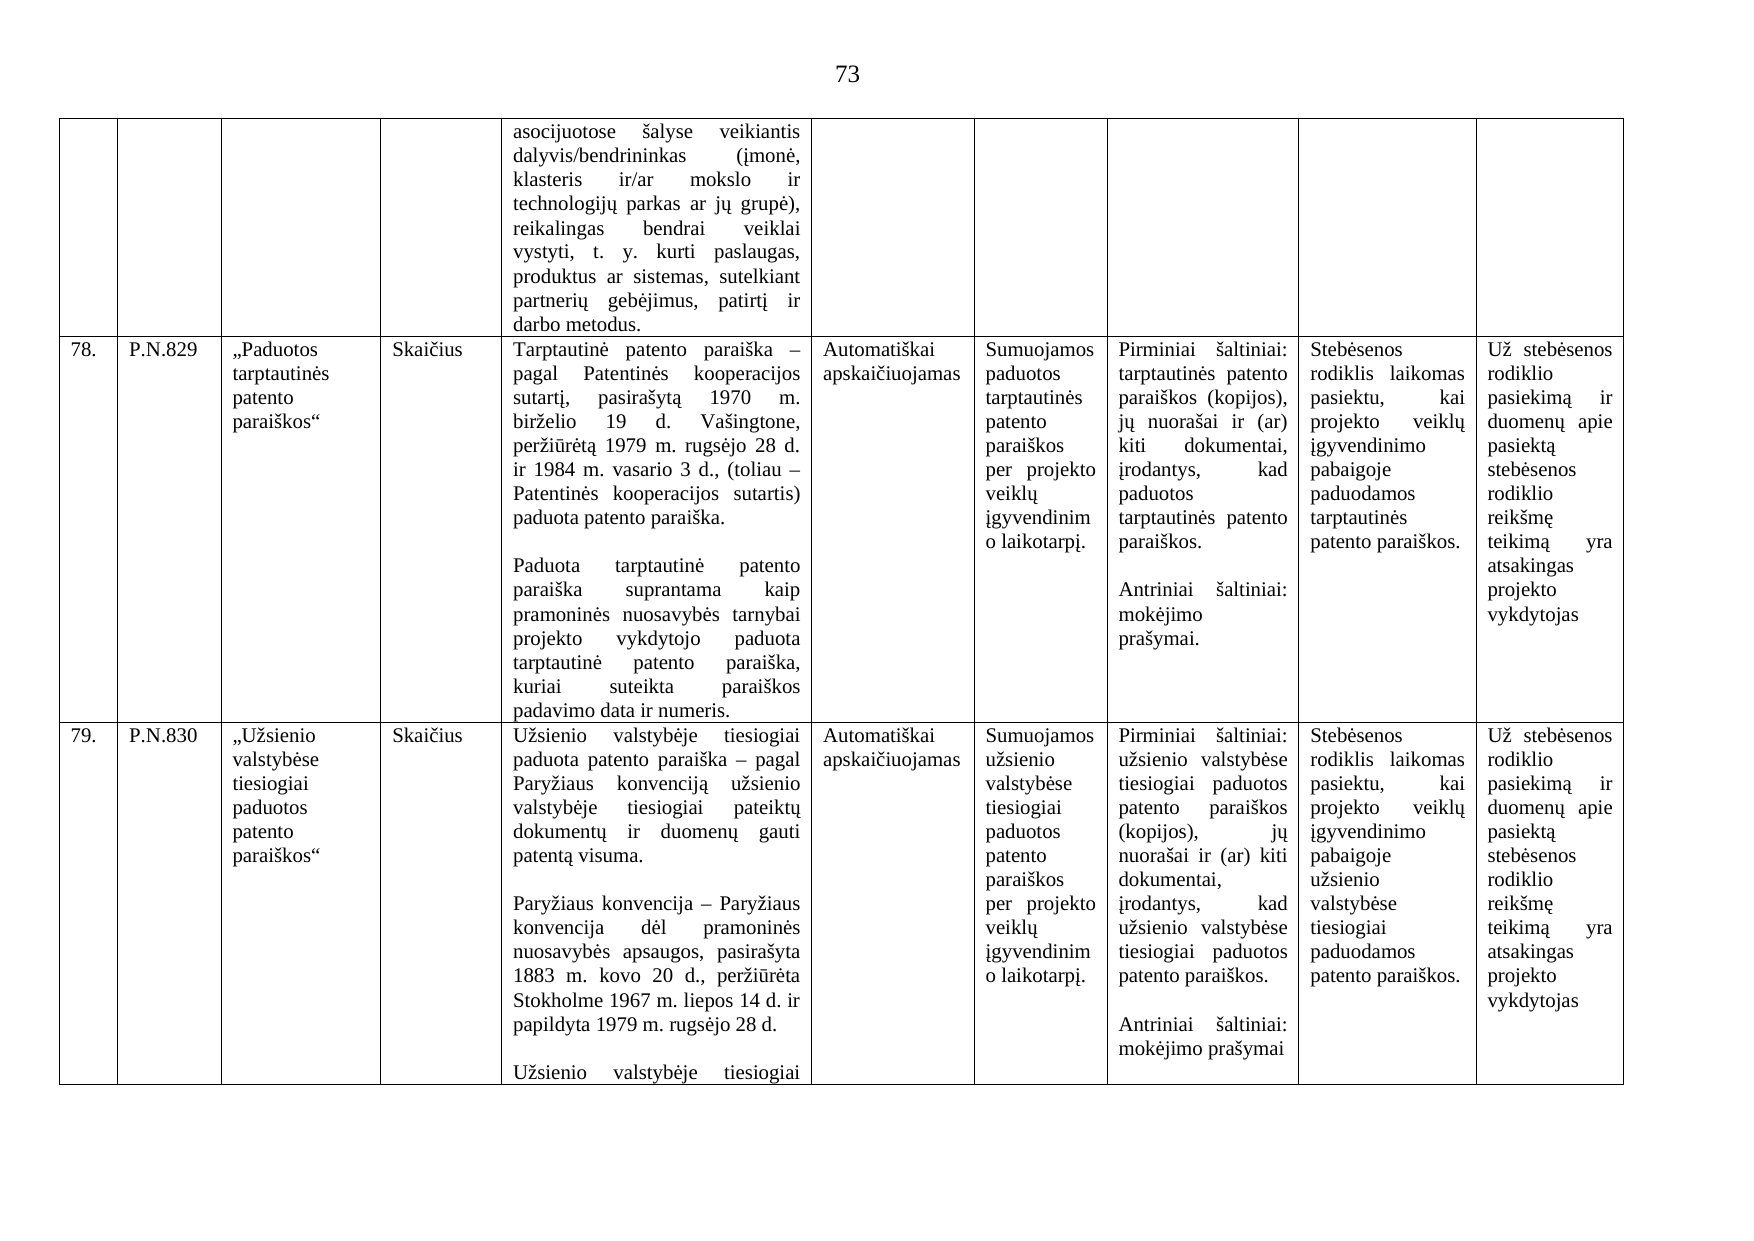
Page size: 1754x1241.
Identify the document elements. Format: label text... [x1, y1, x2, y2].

table_cell Pirminiai šaltiniai: tarptautinės patento paraiškos (kopijos), jų nuorašai ir (ar) kiti dokumentai, įrodantys, kad paduotos tarptautinės patento paraiškos. Antriniai šaltiniai: mokėjimo prašymai. [1108, 337, 1298, 722]
table_cell asocijuotose šalyse veikiantis dalyvis/bendrininkas (įmonė, klasteris ir/ar mokslo ir technologijų parkas ar jų grupė), reikalingas bendrai veiklai vystyti, t. y. kurti paslaugas, produktus ar sistemas, sutelkiant partnerių gebėjimus, patirtį ir darbo metodus. [502, 119, 811, 336]
table_cell Pirminiai šaltiniai: užsienio valstybėse tiesiogiai paduotos patento paraiškos (kopijos), jų nuorašai ir (ar) kiti dokumentai, įrodantys, kad užsienio valstybėse tiesiogiai paduotos patento paraiškos. Antriniai šaltiniai: mokėjimo prašymai [1108, 723, 1298, 1084]
table_cell [975, 119, 1107, 336]
table_cell „Paduotos tarptautinės patento paraiškos“ [222, 337, 380, 722]
table_cell 79. [60, 723, 117, 1084]
table_cell Stebėsenos rodiklis laikomas pasiektu, kai projekto veiklų įgyvendinimo pabaigoje užsienio valstybėse tiesiogiai paduodamos patento paraiškos. [1299, 723, 1476, 1084]
table_cell [118, 119, 221, 336]
table_cell Už stebėsenos rodiklio pasiekimą ir duomenų apie pasiektą stebėsenos rodiklio reikšmę teikimą yra atsakingas projekto vykdytojas [1477, 337, 1623, 722]
table_cell Stebėsenos rodiklis laikomas pasiektu, kai projekto veiklų įgyvendinimo pabaigoje paduodamos tarptautinės patento paraiškos. [1299, 337, 1476, 722]
table_cell [812, 119, 974, 336]
table_cell Sumuojamos užsienio valstybėse tiesiogiai paduotos patento paraiškos per projekto veiklų įgyvendinimo laikotarpį. [975, 723, 1107, 1084]
table_cell Skaičius [381, 723, 501, 1084]
table_cell Už stebėsenos rodiklio pasiekimą ir duomenų apie pasiektą stebėsenos rodiklio reikšmę teikimą yra atsakingas projekto vykdytojas [1477, 723, 1623, 1084]
table_cell P.N.830 [118, 723, 221, 1084]
table_cell Automatiškai apskaičiuojamas [812, 723, 974, 1084]
table_cell [381, 119, 501, 336]
table_cell Automatiškai apskaičiuojamas [812, 337, 974, 722]
table_cell [1299, 119, 1476, 336]
table_cell [222, 119, 380, 336]
table_cell „Užsienio valstybėse tiesiogiai paduotos patento paraiškos“ [222, 723, 380, 1084]
table_cell 78. [60, 337, 117, 722]
table_cell Užsienio valstybėje tiesiogiai paduota patento paraiška – pagal Paryžiaus konvenciją užsienio valstybėje tiesiogiai pateiktų dokumentų ir duomenų gauti patentą visuma. Paryžiaus konvencija – Paryžiaus konvencija dėl pramoninės nuosavybės apsaugos, pasirašyta 1883 m. kovo 20 d., peržiūrėta Stokholme 1967 m. liepos 14 d. ir papildyta 1979 m. rugsėjo 28 d. Užsienio valstybėje tiesiogiai [502, 723, 811, 1084]
table_cell [60, 119, 117, 336]
table_cell [1477, 119, 1623, 336]
table_cell Sumuojamos paduotos tarptautinės patento paraiškos per projekto veiklų įgyvendinimo laikotarpį. [975, 337, 1107, 722]
table_cell Tarptautinė patento paraiška – pagal Patentinės kooperacijos sutartį, pasirašytą 1970 m. birželio 19 d. Vašingtone, peržiūrėtą 1979 m. rugsėjo 28 d. ir 1984 m. vasario 3 d., (toliau – Patentinės kooperacijos sutartis) paduota patento paraiška. Paduota tarptautinė patento paraiška suprantama kaip pramoninės nuosavybės tarnybai projekto vykdytojo paduota tarptautinė patento paraiška, kuriai suteikta paraiškos padavimo data ir numeris. [502, 337, 811, 722]
table_cell [1108, 119, 1298, 336]
table_cell P.N.829 [118, 337, 221, 722]
table_cell Skaičius [381, 337, 501, 722]
